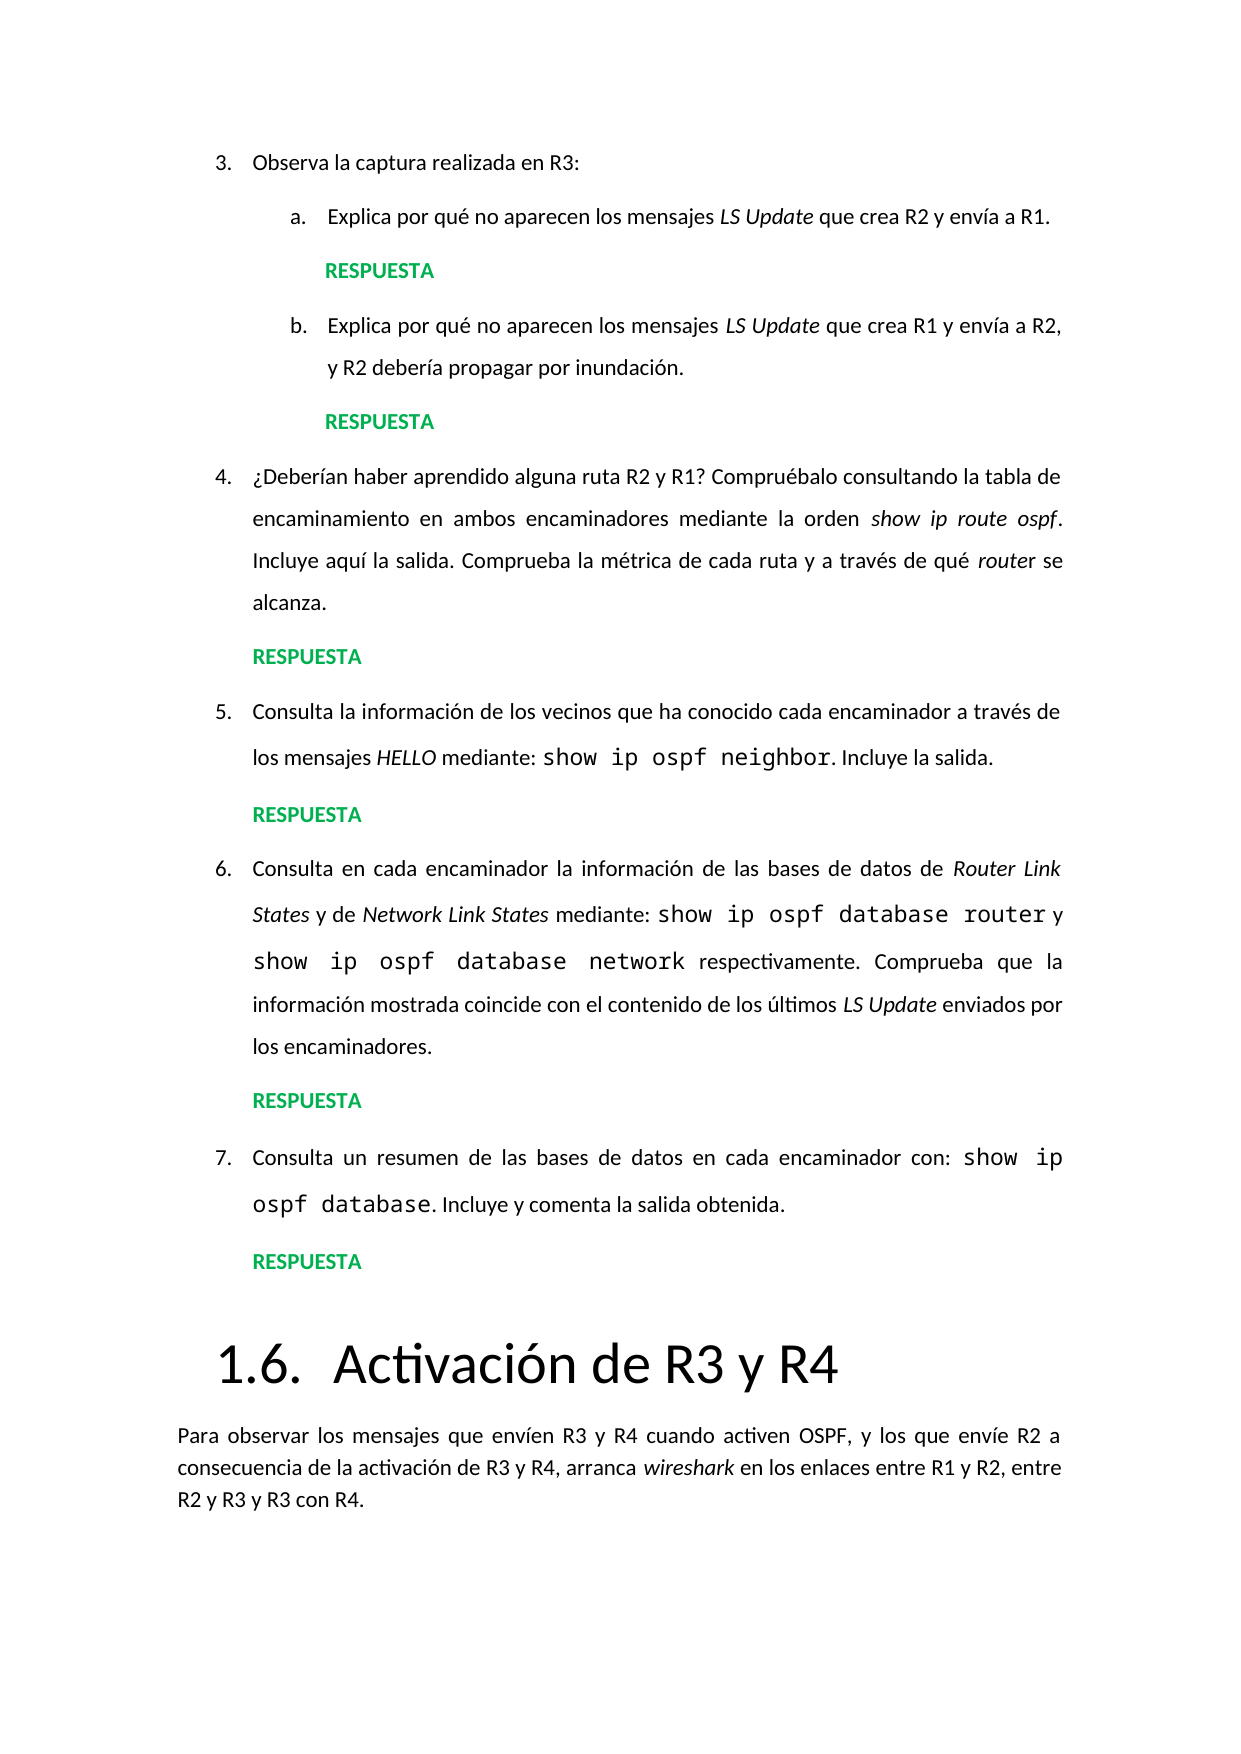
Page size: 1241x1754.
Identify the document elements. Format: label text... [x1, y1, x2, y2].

text RESPUESTA [252, 642, 1063, 670]
list Explica por qué no aparecen los mensajes LS Update que crea R2 y envía a R1. [290, 202, 1063, 230]
list Consulta un resumen de las bases de datos en cada encaminador con: show ip ospf database. Incluye y comenta la salida obtenida. [215, 1141, 1063, 1219]
list Observa la captura realizada en R3: [215, 148, 1063, 176]
list Explica por qué no aparecen los mensajes LS Update que crea R1 y envía a R2, y R2 debería propagar por inundación. [290, 311, 1063, 381]
subtitle Activación de R3 y R4 [215, 1327, 1063, 1398]
text RESPUESTA [252, 1247, 1063, 1275]
list ¿Deberían haber aprendido alguna ruta R2 y R1? Compruébalo consultando la tabla de encaminamiento en ambos encaminadores mediante la orden show ip route ospf. Incluye aquí la salida. Comprueba la métrica de cada ruta y a través de qué router se alcanza. [215, 462, 1063, 616]
text RESPUESTA [325, 257, 1063, 284]
text Para observar los mensajes que envíen R3 y R4 cuando activen OSPF, y los que envíe R2 a consecuencia de la activación de R3 y R4, arranca wireshark en los enlaces entre R1 y R2, entre R2 y R3 y R3 con R4. [177, 1421, 1063, 1513]
text RESPUESTA [325, 407, 1063, 436]
list Consulta la información de los vecinos que ha conocido cada encaminador a través de los mensajes HELLO mediante: show ip ospf neighbor. Incluye la salida. [215, 697, 1063, 772]
text RESPUESTA [252, 800, 1063, 828]
text RESPUESTA [252, 1087, 1063, 1114]
list Consulta en cada encaminador la información de las bases de datos de Router Link States y de Network Link States mediante: show ip ospf database router y show ip ospf database network respectivamente. Comprueba que la información mostrada coincide con el contenido de los últimos LS Update enviados por los encaminadores. [215, 854, 1063, 1060]
